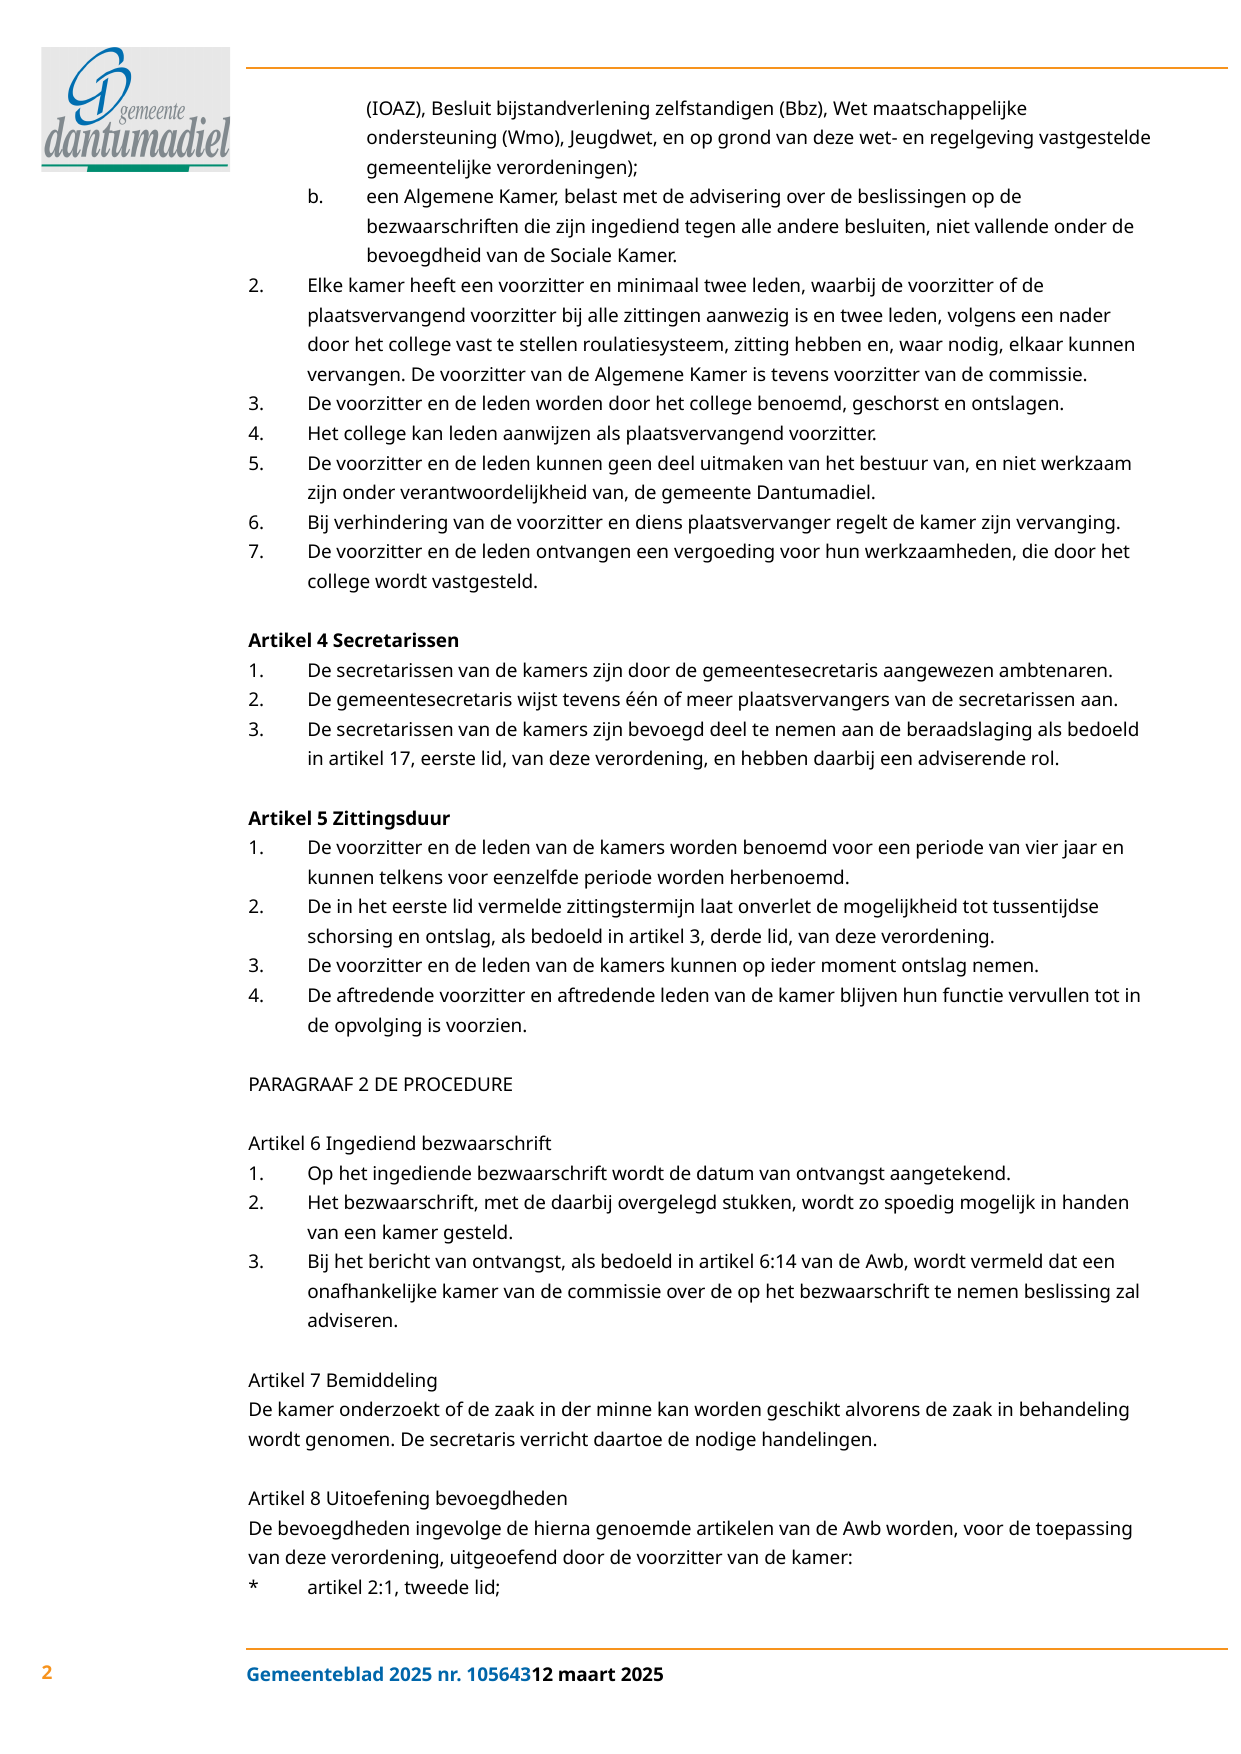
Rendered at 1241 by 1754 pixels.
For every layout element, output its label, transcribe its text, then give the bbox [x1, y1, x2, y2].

list De secretarissen van de kamers zijn bevoegd deel te nemen aan de beraadslaging als bedoeld in artikel 17, eerste lid, van deze verordening, en hebben daarbij een adviserende rol. [248, 716, 1152, 771]
text Artikel 6 Ingediend bezwaarschrift [248, 1130, 1152, 1156]
text De bevoegdheden ingevolge de hierna genoemde artikelen van de Awb worden, voor de toepassing van deze verordening, uitgeoefend door de voorzitter van de kamer: [248, 1515, 1152, 1570]
picture [41, 47, 231, 172]
list Bij verhindering van de voorzitter en diens plaatsvervanger regelt de kamer zijn vervanging. [248, 509, 1152, 535]
text De kamer onderzoekt of de zaak in der minne kan worden geschikt alvorens de zaak in behandeling wordt genomen. De secretaris verricht daartoe de nodige handelingen. [248, 1396, 1152, 1452]
text Artikel 4 Secretarissen [248, 627, 1152, 653]
list Op het ingediende bezwaarschrift wordt de datum van ontvangst aangetekend. [248, 1160, 1152, 1186]
list (IOAZ), Besluit bijstandverlening zelfstandigen (Bbz), Wet maatschappelijke ondersteuning (Wmo), Jeugdwet, en op grond van deze wet- en regelgeving vastgestelde gemeentelijke verordeningen); [307, 95, 1152, 180]
list een Algemene Kamer, belast met de advisering over de beslissingen op de bezwaarschriften die zijn ingediend tegen alle andere besluiten, niet vallende onder de bevoegdheid van de Sociale Kamer. [307, 183, 1152, 268]
list De voorzitter en de leden ontvangen een vergoeding voor hun werkzaamheden, die door het college wordt vastgesteld. [248, 538, 1152, 594]
list De voorzitter en de leden van de kamers kunnen op ieder moment ontslag nemen. [248, 953, 1152, 978]
text PARAGRAAF 2 DE PROCEDURE [248, 1071, 1152, 1097]
list De voorzitter en de leden kunnen geen deel uitmaken van het bestuur van, en niet werkzaam zijn onder verantwoordelijkheid van, de gemeente Dantumadiel. [248, 450, 1152, 505]
text Artikel 7 Bemiddeling [248, 1367, 1152, 1393]
list De in het eerste lid vermelde zittingstermijn laat onverlet de mogelijkheid tot tussentijdse schorsing en ontslag, als bedoeld in artikel 3, derde lid, van deze verordening. [248, 893, 1152, 949]
list De gemeentesecretaris wijst tevens één of meer plaatsvervangers van de secretarissen aan. [248, 686, 1152, 712]
list De voorzitter en de leden van de kamers worden benoemd voor een periode van vier jaar en kunnen telkens voor eenzelfde periode worden herbenoemd. [248, 834, 1152, 890]
list artikel 2:1, tweede lid; [248, 1574, 1152, 1600]
list Het college kan leden aanwijzen als plaatsvervangend voorzitter. [248, 420, 1152, 446]
list De voorzitter en de leden worden door het college benoemd, geschorst en ontslagen. [248, 391, 1152, 416]
text Artikel 5 Zittingsduur [248, 805, 1152, 831]
list De aftredende voorzitter en aftredende leden van de kamer blijven hun functie vervullen tot in de opvolging is voorzien. [248, 982, 1152, 1038]
list De secretarissen van de kamers zijn door de gemeentesecretaris aangewezen ambtenaren. [248, 657, 1152, 683]
list Elke kamer heeft een voorzitter en minimaal twee leden, waarbij de voorzitter of de plaatsvervangend voorzitter bij alle zittingen aanwezig is en twee leden, volgens een nader door het college vast te stellen roulatiesysteem, zitting hebben en, waar nodig, elkaar kunnen vervangen. De voorzitter van de Algemene Kamer is tevens voorzitter van de commissie. [248, 272, 1152, 387]
text Artikel 8 Uitoefening bevoegdheden [248, 1485, 1152, 1511]
list Bij het bericht van ontvangst, als bedoeld in artikel 6:14 van de Awb, wordt vermeld dat een onafhankelijke kamer van de commissie over de op het bezwaarschrift te nemen beslissing zal adviseren. [248, 1248, 1152, 1333]
list Het bezwaarschrift, met de daarbij overgelegd stukken, wordt zo spoedig mogelijk in handen van een kamer gesteld. [248, 1189, 1152, 1245]
